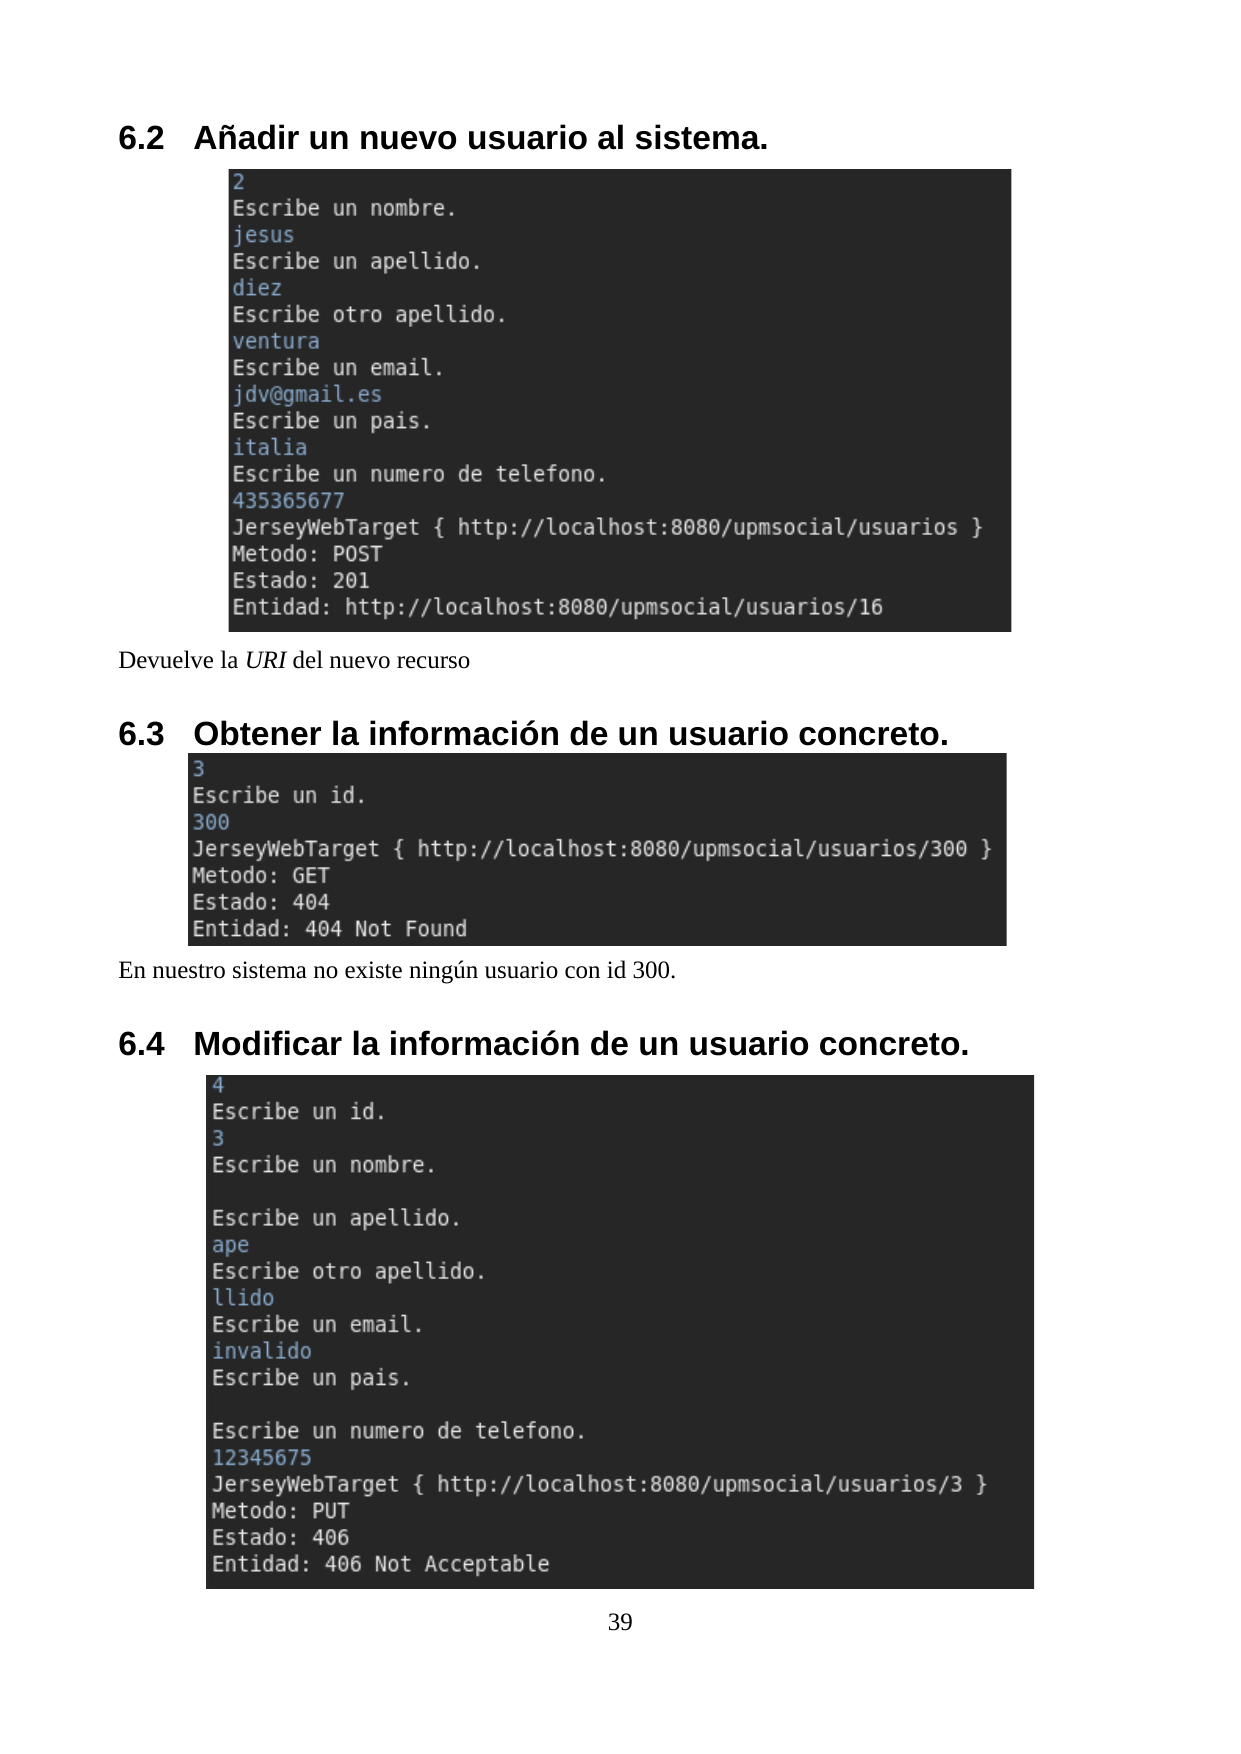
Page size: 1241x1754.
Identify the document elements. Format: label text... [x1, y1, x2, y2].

subtitle Modificar la información de un usuario concreto. [118, 1024, 1122, 1062]
text En nuestro sistema no existe ningún usuario con id 300. [118, 955, 1122, 984]
subtitle Añadir un nuevo usuario al sistema. [118, 118, 1122, 157]
picture [228, 169, 1012, 632]
subtitle Obtener la información de un usuario concreto. [118, 714, 1122, 752]
text Devuelve la URI del nuevo recurso [118, 645, 1122, 674]
picture [206, 1075, 1035, 1589]
picture [188, 753, 1007, 946]
